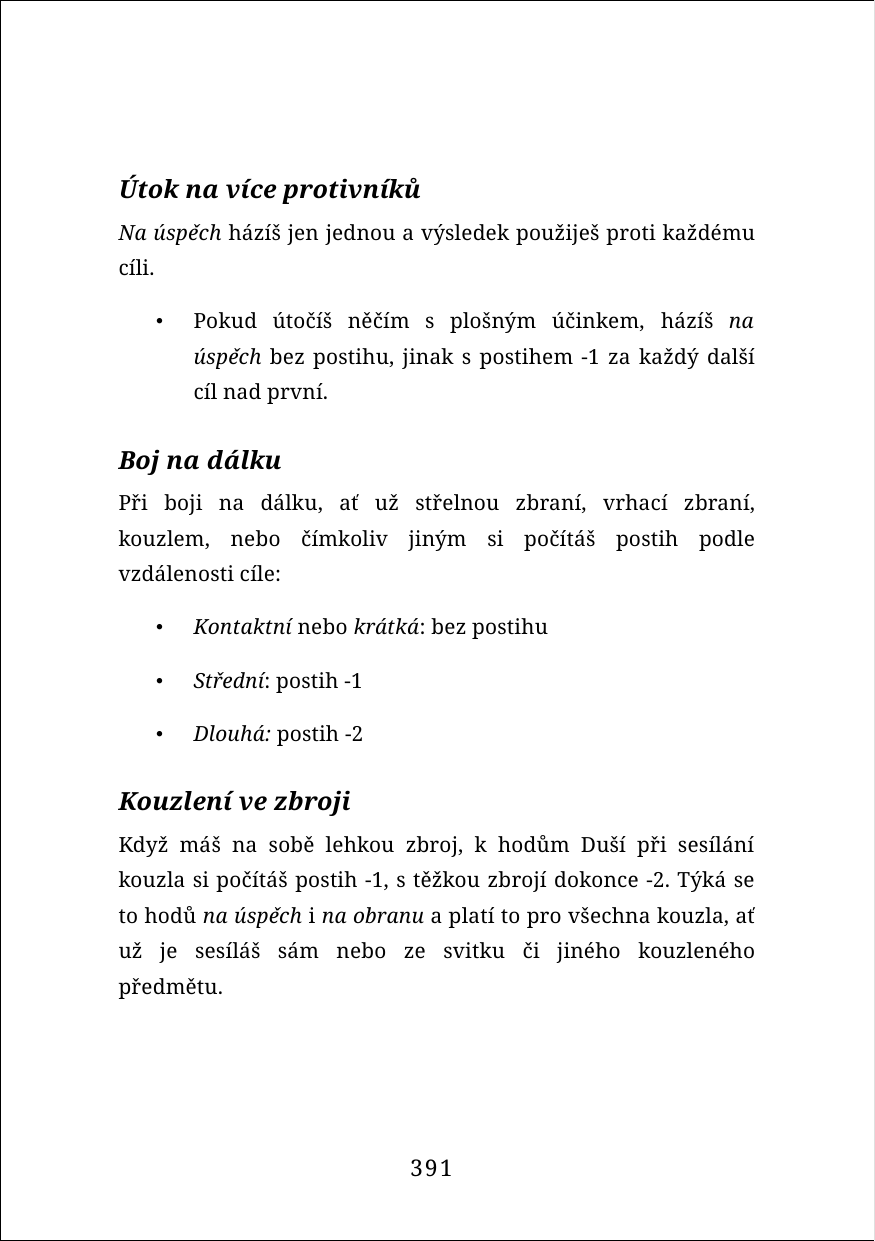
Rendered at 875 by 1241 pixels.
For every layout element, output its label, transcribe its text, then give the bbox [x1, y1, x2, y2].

subtitle Kouzlení ve zbroji [118, 784, 756, 818]
list Dlouhá: postih -2 [156, 719, 756, 747]
text Při boji na dálku, ať už střelnou zbraní, vrhací zbraní, kouzlem, nebo čímkoliv jiným si počítáš postih podle vzdálenosti cíle: [118, 488, 756, 588]
list Kontaktní nebo krátká: bez postihu [156, 612, 756, 641]
list Pokud útočíš něčím s plošným účinkem, házíš na úspěch bez postihu, jinak s postihem -1 za každý další cíl nad první. [156, 306, 756, 406]
subtitle Boj na dálku [118, 442, 756, 476]
list Střední: postih -1 [156, 666, 756, 694]
text Na úspěch házíš jen jednou a výsledek použiješ proti každému cíli. [118, 218, 756, 282]
text Když máš na sobě lehkou zbroj, k hodům Duší při sesílání kouzla si počítáš postih -1, s těžkou zbrojí dokonce -2. Týká se to hodů na úspěch i na obranu a platí to pro všechna kouzla, ať už je sesíláš sám nebo ze svitku či jiného kouzleného předmětu. [118, 830, 756, 1000]
subtitle Útok na více protivníků [118, 172, 756, 206]
